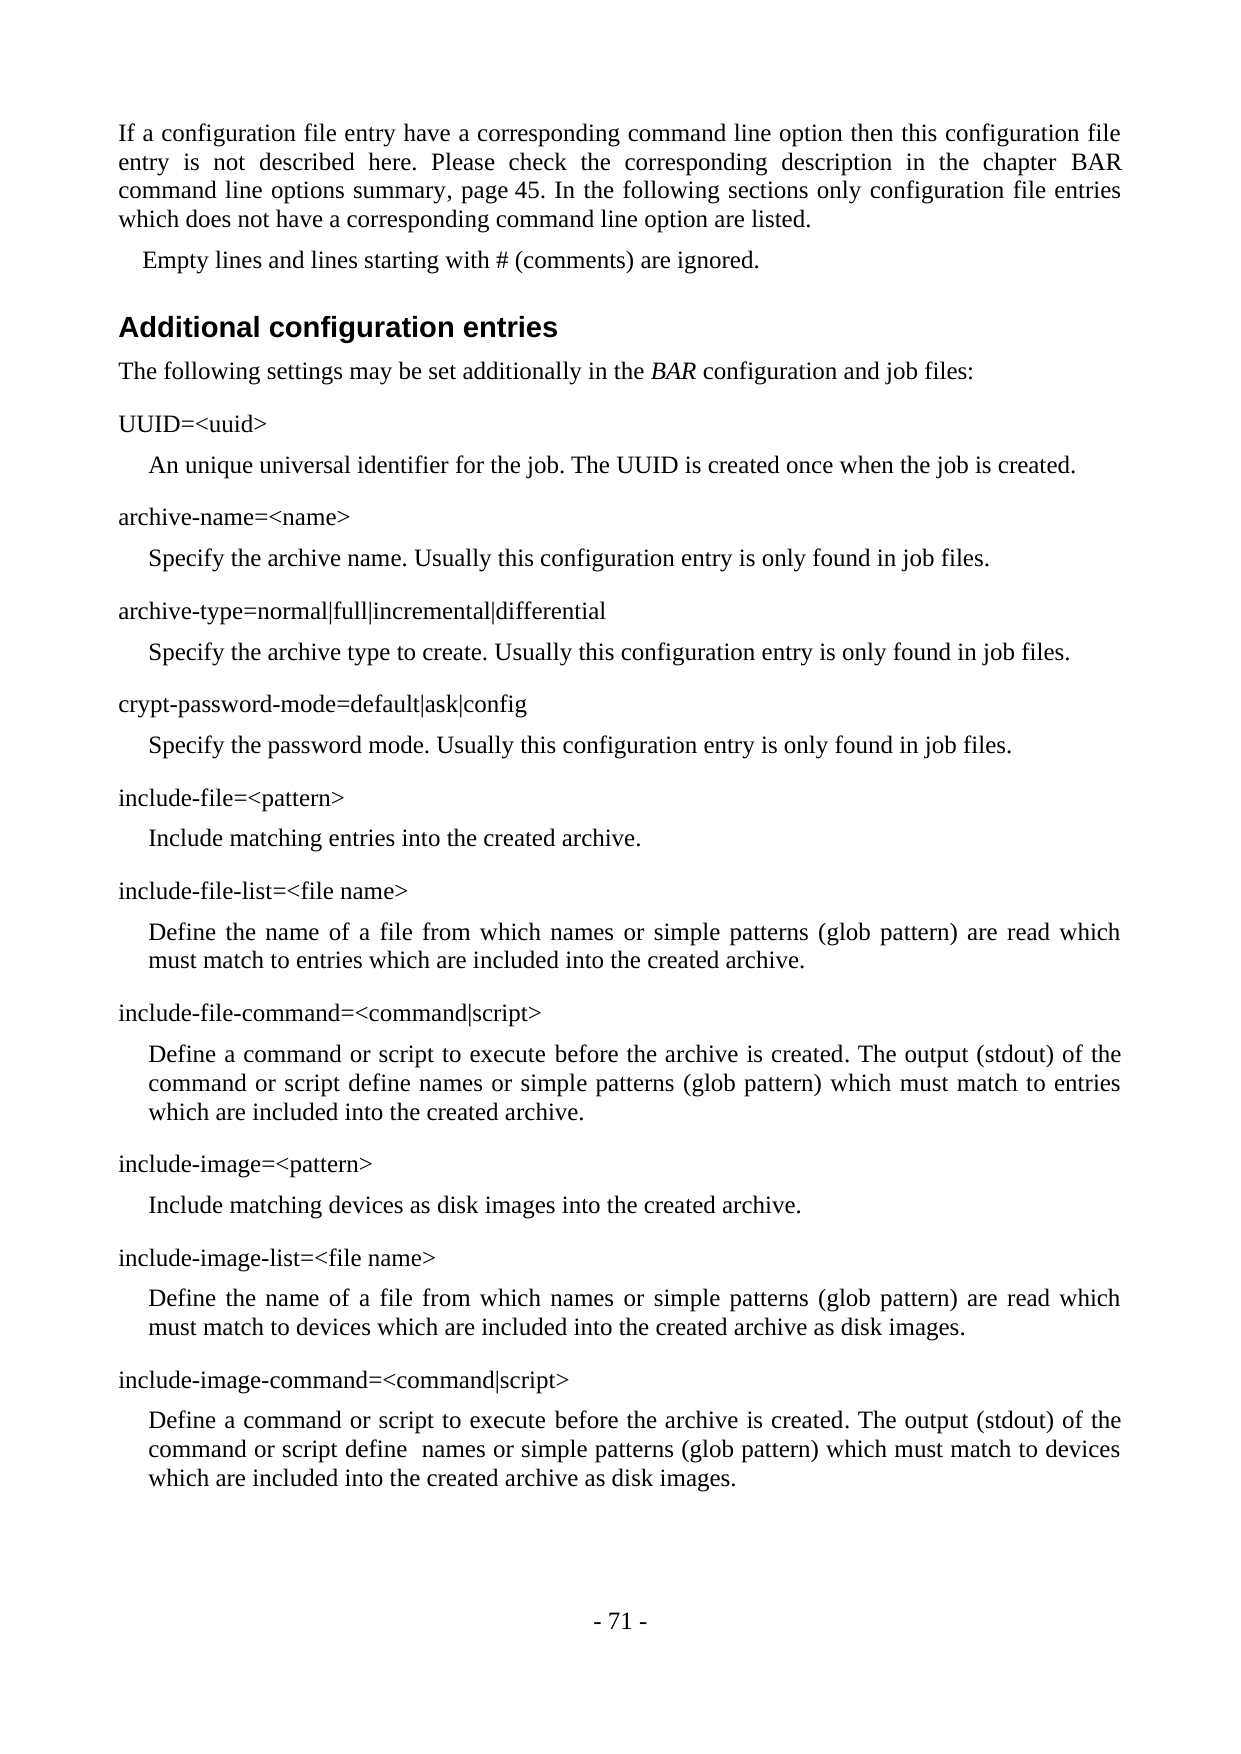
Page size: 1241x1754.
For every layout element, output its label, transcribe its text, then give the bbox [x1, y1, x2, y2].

title include-image=<pattern> [118, 1149, 1122, 1178]
title UUID=<uuid> [118, 409, 1122, 438]
text If a configuration file entry have a corresponding command line option then this configuration file entry is not described here. Please check the corresponding description in the chapter BAR command line options summary, page 44. In the following sections only configuration file entries which does not have a corresponding command line option are listed. [118, 118, 1122, 233]
text Specify the archive name. Usually this configuration entry is only found in job files. [148, 543, 1122, 572]
text Define the name of a file from which names or simple patterns (glob pattern) are read which must match to devices which are included into the created archive as disk images. [148, 1283, 1122, 1341]
text Specify the archive type to create. Usually this configuration entry is only found in job files. [148, 637, 1122, 665]
text An unique universal identifier for the job. The UUID is created once when the job is created. [148, 450, 1122, 478]
text Define a command or script to execute before the archive is created. The output (stdout) of the command or script define names or simple patterns (glob pattern) which must match to entries which are included into the created archive. [148, 1039, 1122, 1125]
title archive-name=<name> [118, 502, 1122, 531]
title crypt-password-mode=default|ask|config [118, 689, 1122, 718]
subtitle Additional configuration entries [118, 310, 1122, 344]
title include-file-command=<command|script> [118, 998, 1122, 1027]
title archive-type=normal|full|incremental|differential [118, 596, 1122, 624]
title include-image-list=<file name> [118, 1243, 1122, 1271]
text Define the name of a file from which names or simple patterns (glob pattern) are read which must match to entries which are included into the created archive. [148, 917, 1122, 974]
title include-image-command=<command|script> [118, 1365, 1122, 1394]
text Include matching entries into the created archive. [148, 823, 1122, 852]
title include-file=<pattern> [118, 783, 1122, 811]
text Include matching devices as disk images into the created archive. [148, 1190, 1122, 1219]
text Specify the password mode. Usually this configuration entry is only found in job files. [148, 730, 1122, 759]
text Empty lines and lines starting with # (comments) are ignored. [118, 245, 1122, 274]
text Define a command or script to execute before the archive is created. The output (stdout) of the command or script define names or simple patterns (glob pattern) which must match to devices which are included into the created archive as disk images. [148, 1406, 1122, 1492]
text The following settings may be set additionally in the BAR configuration and job files: [118, 356, 1122, 385]
title include-file-list=<file name> [118, 876, 1122, 905]
